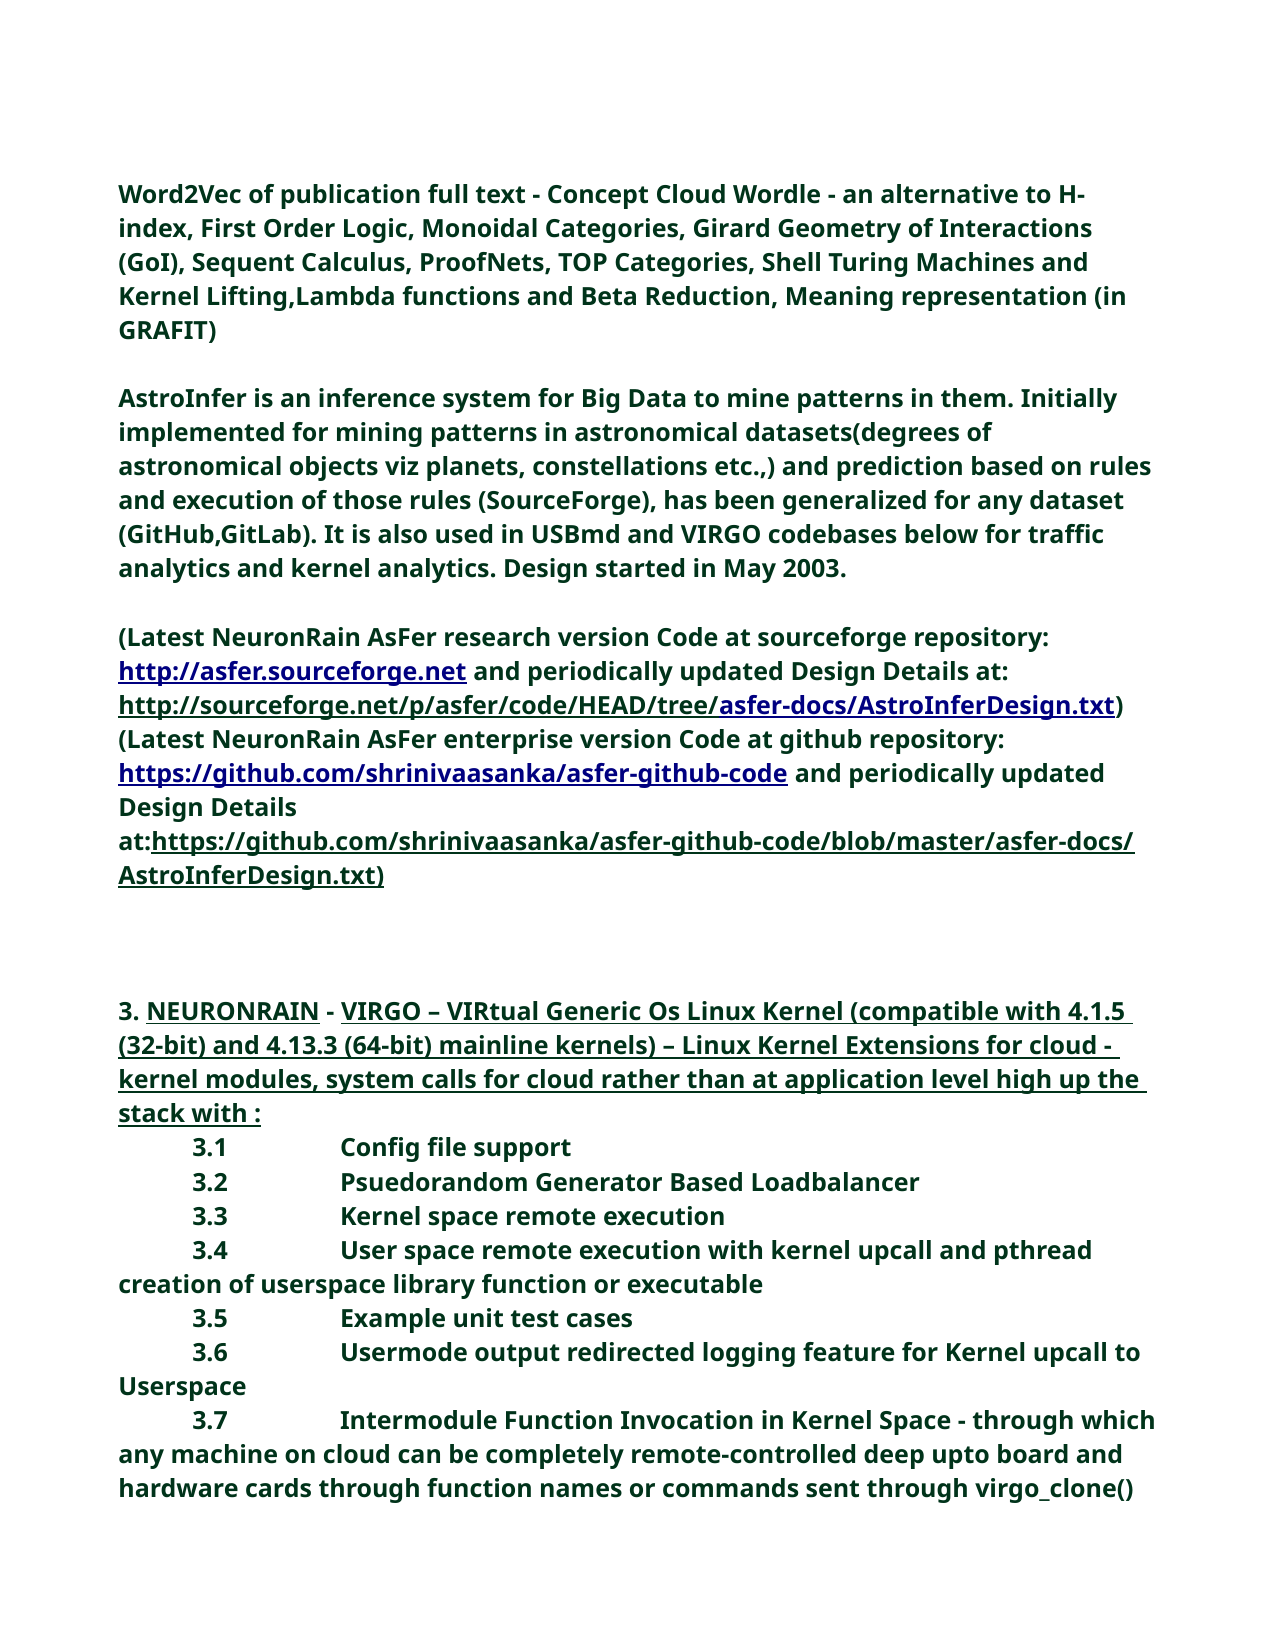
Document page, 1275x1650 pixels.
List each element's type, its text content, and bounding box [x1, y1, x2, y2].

text (Latest NeuronRain AsFer enterprise version Code at github repository: https://github.com/shrinivaasanka/asfer-github-code and periodically updated Design Details at:https://github.com/shrinivaasanka/asfer-github-code/blob/master/asfer-docs/AstroInferDesign.txt) [118, 721, 1157, 892]
text 3.3 Kernel space remote execution [118, 1198, 1157, 1232]
text 3.1 Config file support [118, 1130, 1157, 1164]
text 3.6 Usermode output redirected logging feature for Kernel upcall to Userspace [118, 1334, 1157, 1403]
text 3. NEURONRAIN - VIRGO – VIRtual Generic Os Linux Kernel (compatible with 4.1.5 (32-bit) and 4.13.3 (64-bit) mainline kernels) – Linux Kernel Extensions for cloud - kernel modules, system calls for cloud rather than at application level high up the stack with : [118, 994, 1157, 1130]
text Word2Vec of publication full text - Concept Cloud Wordle - an alternative to H-index, First Order Logic, Monoidal Categories, Girard Geometry of Interactions (GoI), Sequent Calculus, ProofNets, TOP Categories, Shell Turing Machines and Kernel Lifting,Lambda functions and Beta Reduction, Meaning representation (in GRAFIT) [118, 176, 1157, 347]
text (Latest NeuronRain AsFer research version Code at sourceforge repository: http://asfer.sourceforge.net and periodically updated Design Details at: http://sourceforge.net/p/asfer/code/HEAD/tree/asfer-docs/AstroInferDesign.txt) [118, 619, 1157, 721]
text 3.2 Psuedorandom Generator Based Loadbalancer [118, 1164, 1157, 1198]
text 3.5 Example unit test cases [118, 1300, 1157, 1334]
text 3.4 User space remote execution with kernel upcall and pthread creation of userspace library function or executable [118, 1232, 1157, 1300]
text 3.7 Intermodule Function Invocation in Kernel Space - through which any machine on cloud can be completely remote-controlled deep upto board and hardware cards through function names or commands sent through virgo_clone() [118, 1403, 1157, 1505]
text AstroInfer is an inference system for Big Data to mine patterns in them. Initially implemented for mining patterns in astronomical datasets(degrees of astronomical objects viz planets, constellations etc.,) and prediction based on rules and execution of those rules (SourceForge), has been generalized for any dataset (GitHub,GitLab). It is also used in USBmd and VIRGO codebases below for traffic analytics and kernel analytics. Design started in May 2003. [118, 381, 1157, 585]
